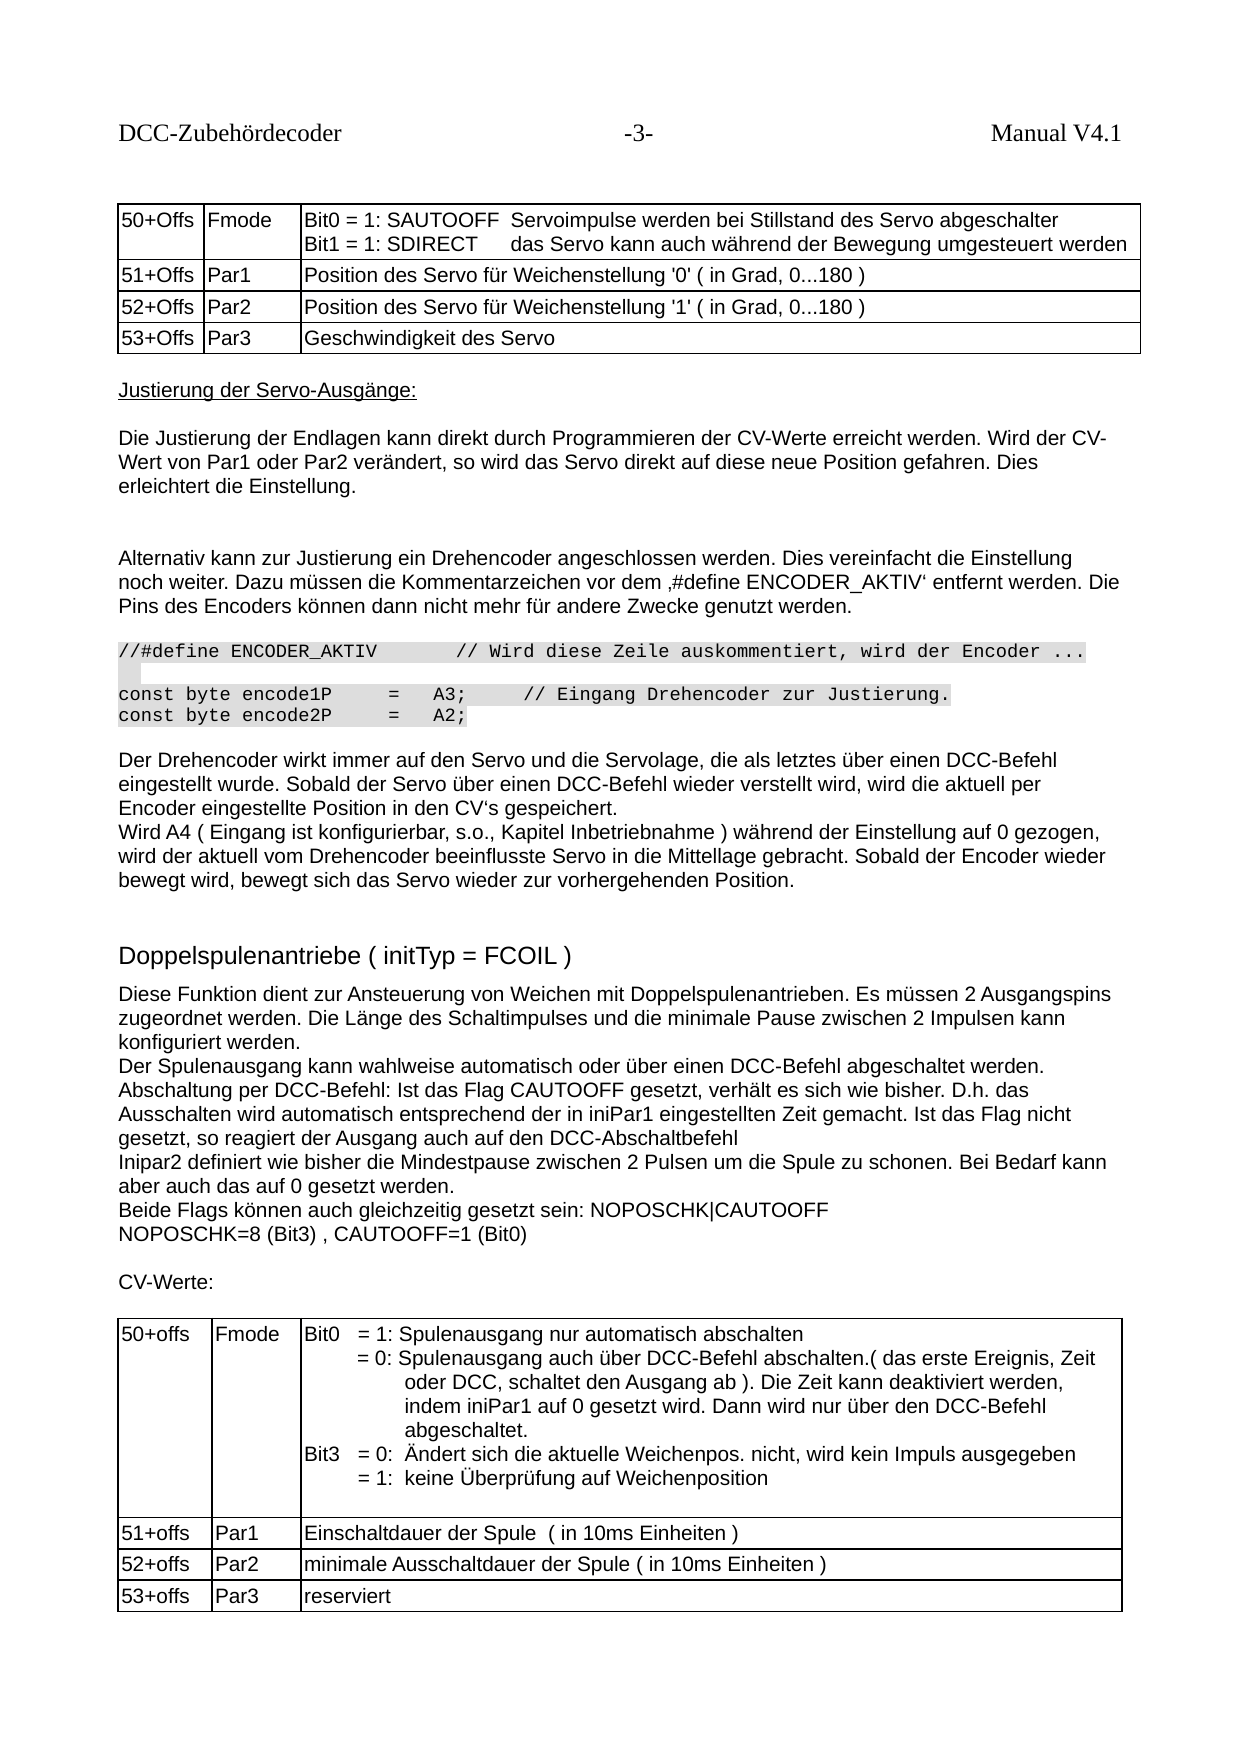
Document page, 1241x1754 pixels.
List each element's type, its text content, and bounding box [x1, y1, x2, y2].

text CV-Werte: [118, 1269, 1122, 1293]
text //#define ENCODER_AKTIV // Wird diese Zeile auskommentiert, wird der Encoder ... [118, 642, 1122, 663]
table_cell Par1 [205, 260, 300, 290]
table_cell Par1 [213, 1518, 300, 1548]
table_cell Par3 [205, 323, 300, 353]
text Abschaltung per DCC-Befehl: Ist das Flag CAUTOOFF gesetzt, verhält es sich wie bisher. D.h. das Ausschalten wird automatisch entsprechend der in iniPar1 eingestellten Zeit gemacht. Ist das Flag nicht gesetzt, so reagiert der Ausgang auch auf den DCC-Abschaltbefehl Inipar2 definiert wie bisher die Mindestpause zwischen 2 Pulsen um die Spule zu schonen. Bei Bedarf kann aber auch das auf 0 gesetzt werden. Beide Flags können auch gleichzeitig gesetzt sein: NOPOSCHK|CAUTOOFF NOPOSCHK=8 (Bit3) , CAUTOOFF=1 (Bit0) [118, 1078, 1122, 1246]
subtitle Doppelspulenantriebe ( initTyp = FCOIL ) [118, 941, 1122, 969]
table_cell minimale Ausschaltdauer der Spule ( in 10ms Einheiten ) [302, 1550, 1121, 1579]
table_cell Geschwindigkeit des Servo [302, 323, 1140, 353]
table_header 50+offs [119, 1319, 211, 1516]
table_cell 51+Offs [119, 260, 203, 290]
table_cell 53+Offs [119, 323, 203, 353]
table_cell Par2 [205, 292, 300, 321]
text Justierung der Servo-Ausgänge: [118, 378, 1122, 402]
table_header Bit0 = 1: Spulenausgang nur automatisch abschalten = 0: Spulenausgang auch über DCC-Befehl abschalten.( das erste Ereignis, Zeit oder DCC, schaltet den Ausgang ab ). Die Zeit kann deaktiviert werden, indem iniPar1 auf 0 gesetzt wird. Dann wird nur über den DCC-Befehl abgeschaltet. Bit3 = 0: Ändert sich die aktuelle Weichenpos. nicht, wird kein Impuls ausgegeben = 1: keine Überprüfung auf Weichenposition [302, 1319, 1121, 1516]
table_header Fmode [213, 1319, 300, 1516]
table_cell Einschaltdauer der Spule ( in 10ms Einheiten ) [302, 1518, 1121, 1548]
text Der Drehencoder wirkt immer auf den Servo und die Servolage, die als letztes über einen DCC-Befehl eingestellt wurde. Sobald der Servo über einen DCC-Befehl wieder verstellt wird, wird die aktuell per Encoder eingestellte Position in den CV‘s gespeichert. [118, 748, 1122, 820]
table_cell Par2 [213, 1550, 300, 1579]
text Diese Funktion dient zur Ansteuerung von Weichen mit Doppelspulenantrieben. Es müssen 2 Ausgangspins zugeordnet werden. Die Länge des Schaltimpulses und die minimale Pause zwischen 2 Impulsen kann konfiguriert werden. [118, 982, 1122, 1054]
text const byte encode1P = A3; // Eingang Drehencoder zur Justierung. [118, 684, 1122, 706]
table_cell Par3 [213, 1581, 300, 1611]
table_cell Position des Servo für Weichenstellung '1' ( in Grad, 0...180 ) [302, 292, 1140, 321]
table_header 50+Offs [119, 205, 203, 259]
table_cell Position des Servo für Weichenstellung '0' ( in Grad, 0...180 ) [302, 260, 1140, 290]
table_cell 53+offs [119, 1581, 211, 1611]
table_header Fmode [205, 205, 300, 259]
table_cell 51+offs [119, 1518, 211, 1548]
text const byte encode2P = A2; [118, 706, 1122, 727]
table_cell 52+Offs [119, 292, 203, 321]
table_header Bit0 = 1: SAUTOOFF Servoimpulse werden bei Stillstand des Servo abgeschalter Bit1 = 1: SDIRECT das Servo kann auch während der Bewegung umgesteuert werden [302, 205, 1140, 259]
text Die Justierung der Endlagen kann direkt durch Programmieren der CV-Werte erreicht werden. Wird der CV-Wert von Par1 oder Par2 verändert, so wird das Servo direkt auf diese neue Position gefahren. Dies erleichtert die Einstellung. [118, 426, 1122, 498]
text Alternativ kann zur Justierung ein Drehencoder angeschlossen werden. Dies vereinfacht die Einstellung noch weiter. Dazu müssen die Kommentarzeichen vor dem ‚#define ENCODER_AKTIV‘ entfernt werden. Die Pins des Encoders können dann nicht mehr für andere Zwecke genutzt werden. [118, 546, 1122, 618]
table_cell reserviert [302, 1581, 1121, 1611]
table_cell 52+offs [119, 1550, 211, 1579]
text Der Spulenausgang kann wahlweise automatisch oder über einen DCC-Befehl abgeschaltet werden. [118, 1054, 1122, 1078]
text Wird A4 ( Eingang ist konfigurierbar, s.o., Kapitel Inbetriebnahme ) während der Einstellung auf 0 gezogen, wird der aktuell vom Drehencoder beeinflusste Servo in die Mittellage gebracht. Sobald der Encoder wieder bewegt wird, bewegt sich das Servo wieder zur vorhergehenden Position. [118, 820, 1122, 892]
